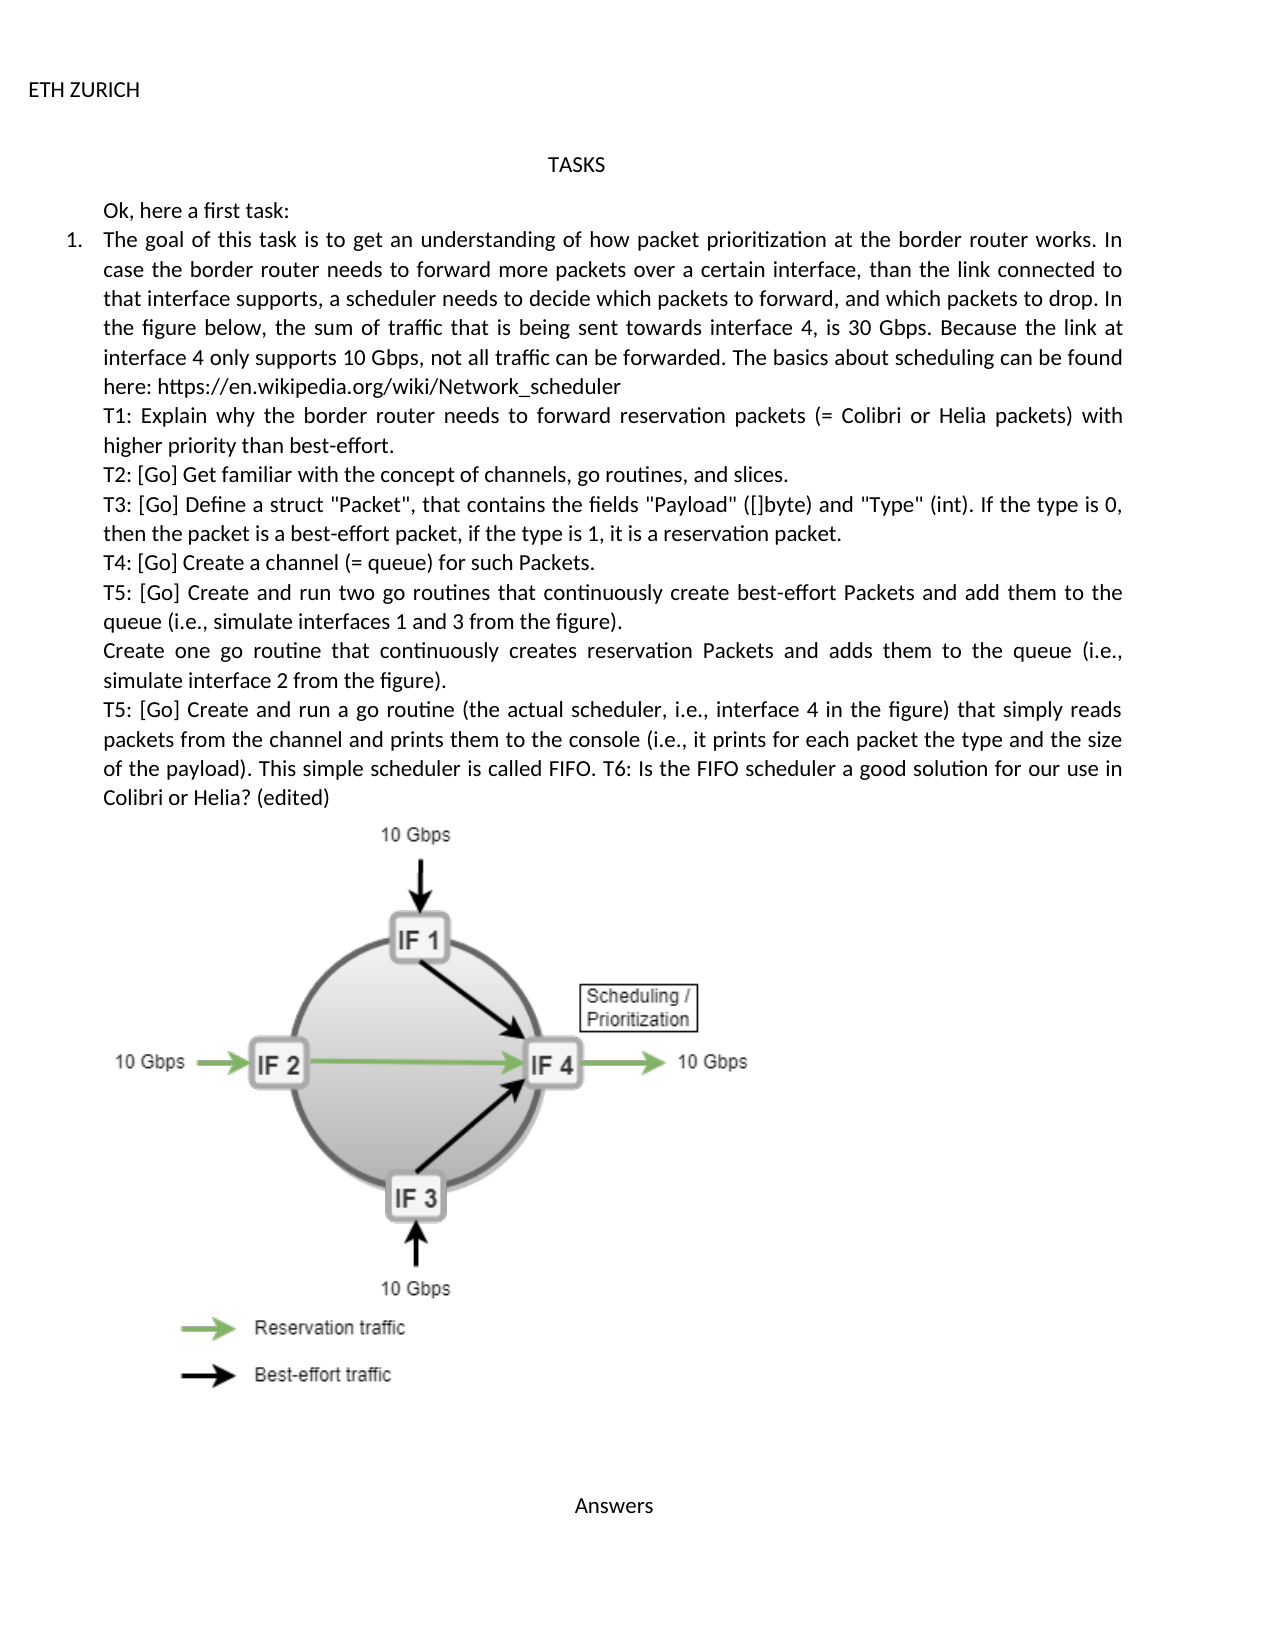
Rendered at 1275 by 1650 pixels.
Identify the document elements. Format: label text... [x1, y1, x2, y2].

list Ok, here a first task: [103, 196, 1125, 224]
list T1: Explain why the border router needs to forward reservation packets (= Colibri or Helia packets) with higher priority than best-effort. [103, 402, 1125, 459]
list T5: [Go] Create and run two go routines that continuously create best-effort Packets and add them to the queue (i.e., simulate interfaces 1 and 3 from the figure). [103, 578, 1125, 635]
list The goal of this task is to get an understanding of how packet prioritization at the border router works. In case the border router needs to forward more packets over a certain interface, than the link connected to that interface supports, a scheduler needs to decide which packets to forward, and which packets to drop. In the figure below, the sum of traffic that is being sent towards interface 4, is 30 Gbps. Because the link at interface 4 only supports 10 Gbps, not all traffic can be forwarded. The basics about scheduling can be found here: https://en.wikipedia.org/wiki/Network_scheduler [66, 225, 1125, 400]
list Create one go routine that continuously creates reservation Packets and adds them to the queue (i.e., simulate interface 2 from the figure). [103, 637, 1125, 694]
list T4: [Go] Create a channel (= queue) for such Packets. [103, 548, 1125, 577]
list T5: [Go] Create and run a go routine (the actual scheduler, i.e., interface 4 in the figure) that simply reads packets from the channel and prints them to the console (i.e., it prints for each packet the type and the size of the payload). This simple scheduler is called FIFO. T6: Is the FIFO scheduler a good solution for our use in Colibri or Helia? (edited) [103, 695, 1125, 812]
list Answers [103, 1491, 1125, 1519]
list T3: [Go] Define a struct "Packet", that contains the fields "Payload" ([]byte) and "Type" (int). If the type is 0, then the packet is a best-effort packet, if the type is 1, it is a reservation packet. [103, 490, 1125, 547]
text TASKS [28, 150, 1125, 178]
list T2: [Go] Get familiar with the concept of channels, go routines, and slices. [103, 460, 1125, 488]
